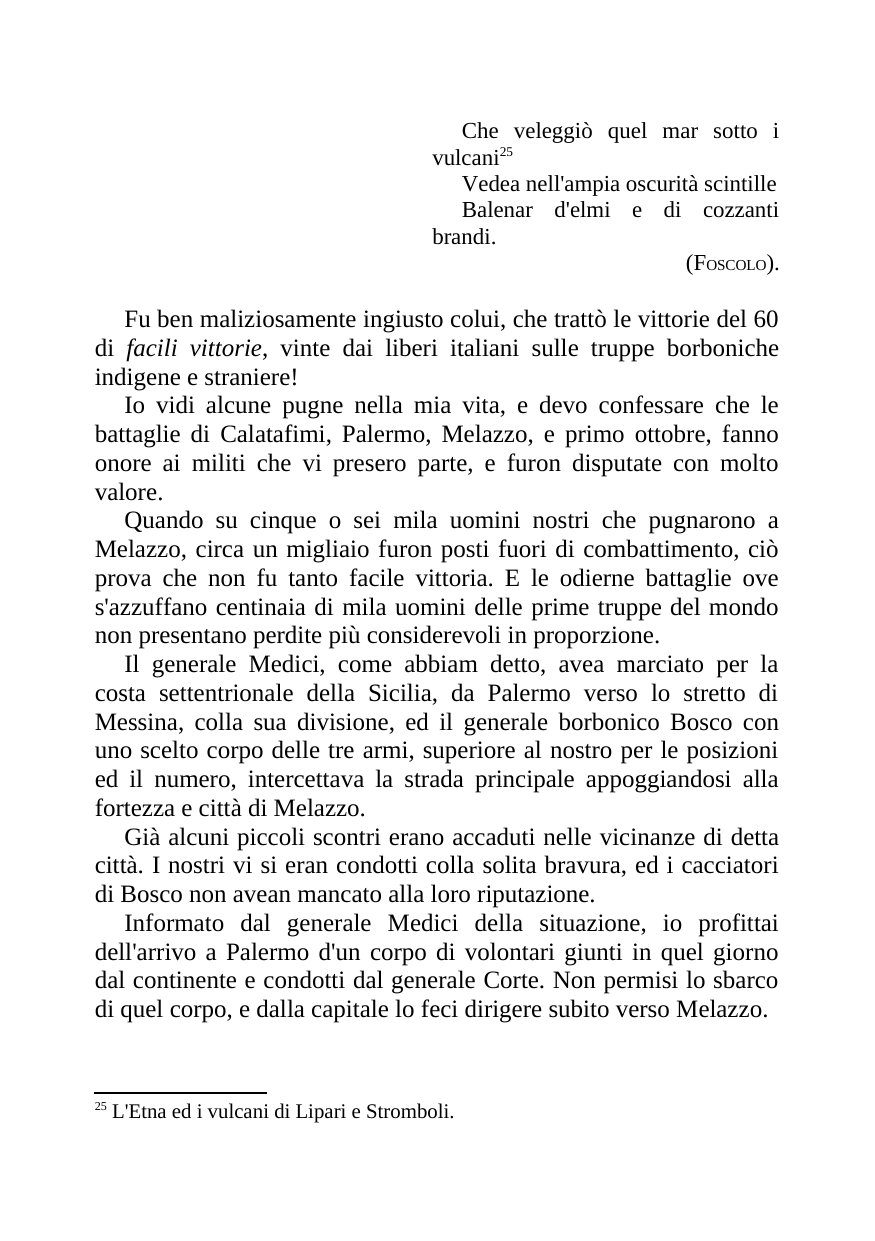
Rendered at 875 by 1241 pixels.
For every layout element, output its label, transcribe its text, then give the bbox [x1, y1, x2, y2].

text Io vidi alcune pugne nella mia vita, e devo confessare che le battaglie di Calatafimi, Palermo, Melazzo, e primo ottobre, fanno onore ai militi che vi presero parte, e furon disputate con molto valore. [94, 390, 779, 505]
text Balenar d'elmi e di cozzanti brandi. [432, 196, 779, 249]
text Il generale Medici, come abbiam detto, avea marciato per la costa settentrionale della Sicilia, da Palermo verso lo stretto di Messina, colla sua divisione, ed il generale borbonico Bosco con uno scelto corpo delle tre armi, superiore al nostro per le posizioni ed il numero, intercettava la strada principale appoggiandosi alla fortezza e città di Melazzo. [94, 649, 779, 822]
text Informato dal generale Medici della situazione, io profittai dell'arrivo a Palermo d'un corpo di volontari giunti in quel giorno dal continente e condotti dal generale Corte. Non permisi lo sbarco di quel corpo, e dalla capitale lo feci dirigere subito verso Melazzo. [94, 908, 779, 1023]
text Vedea nell'ampia oscurità scintille [432, 170, 779, 196]
text Già alcuni piccoli scontri erano accaduti nelle vicinanze di detta città. I nostri vi si eran condotti colla solita bravura, ed i cacciatori di Bosco non avean mancato alla loro riputazione. [94, 822, 779, 908]
text Fu ben maliziosamente ingiusto colui, che trattò le vittorie del 60 di facili vittorie, vinte dai liberi italiani sulle truppe borboniche indigene e straniere! [94, 304, 779, 390]
text Che veleggiò quel mar sotto i vulcani [432, 117, 779, 170]
text (Foscolo). [432, 249, 779, 275]
text Quando su cinque o sei mila uomini nostri che pugnarono a Melazzo, circa un migliaio furon posti fuori di combattimento, ciò prova che non fu tanto facile vittoria. E le odierne battaglie ove s'azzuffano centinaia di mila uomini delle prime truppe del mondo non presentano perdite più considerevoli in proporzione. [94, 505, 779, 649]
text L'Etna ed i vulcani di Lipari e Stromboli. [94, 1099, 779, 1123]
